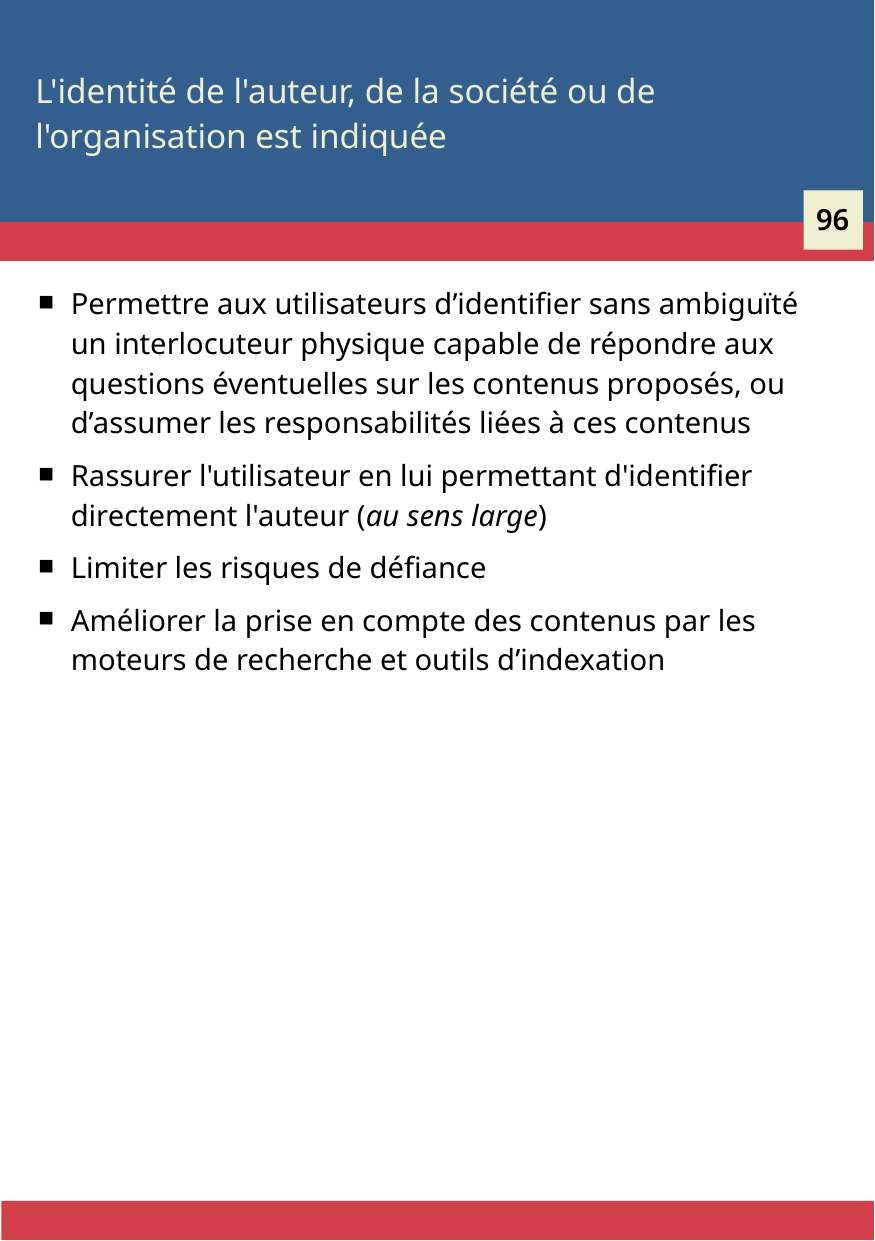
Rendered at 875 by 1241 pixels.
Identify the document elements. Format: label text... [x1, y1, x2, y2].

title L'identité de l'auteur, de la société ou de l'organisation est indiquée [35, 13, 839, 213]
list Permettre aux utilisateurs d’identifier sans ambiguïté un interlocuteur physique capable de répondre aux questions éventuelles sur les contenus proposés, ou d’assumer les responsabilités liées à ces contenus Rassurer l'utilisateur en lui permettant d'identifier directement l'auteur (au sens large) Limiter les risques de défiance Améliorer la prise en compte des contenus par les moteurs de recherche et outils d’indexation [23, 283, 839, 1111]
text_box 96 [803, 188, 863, 249]
